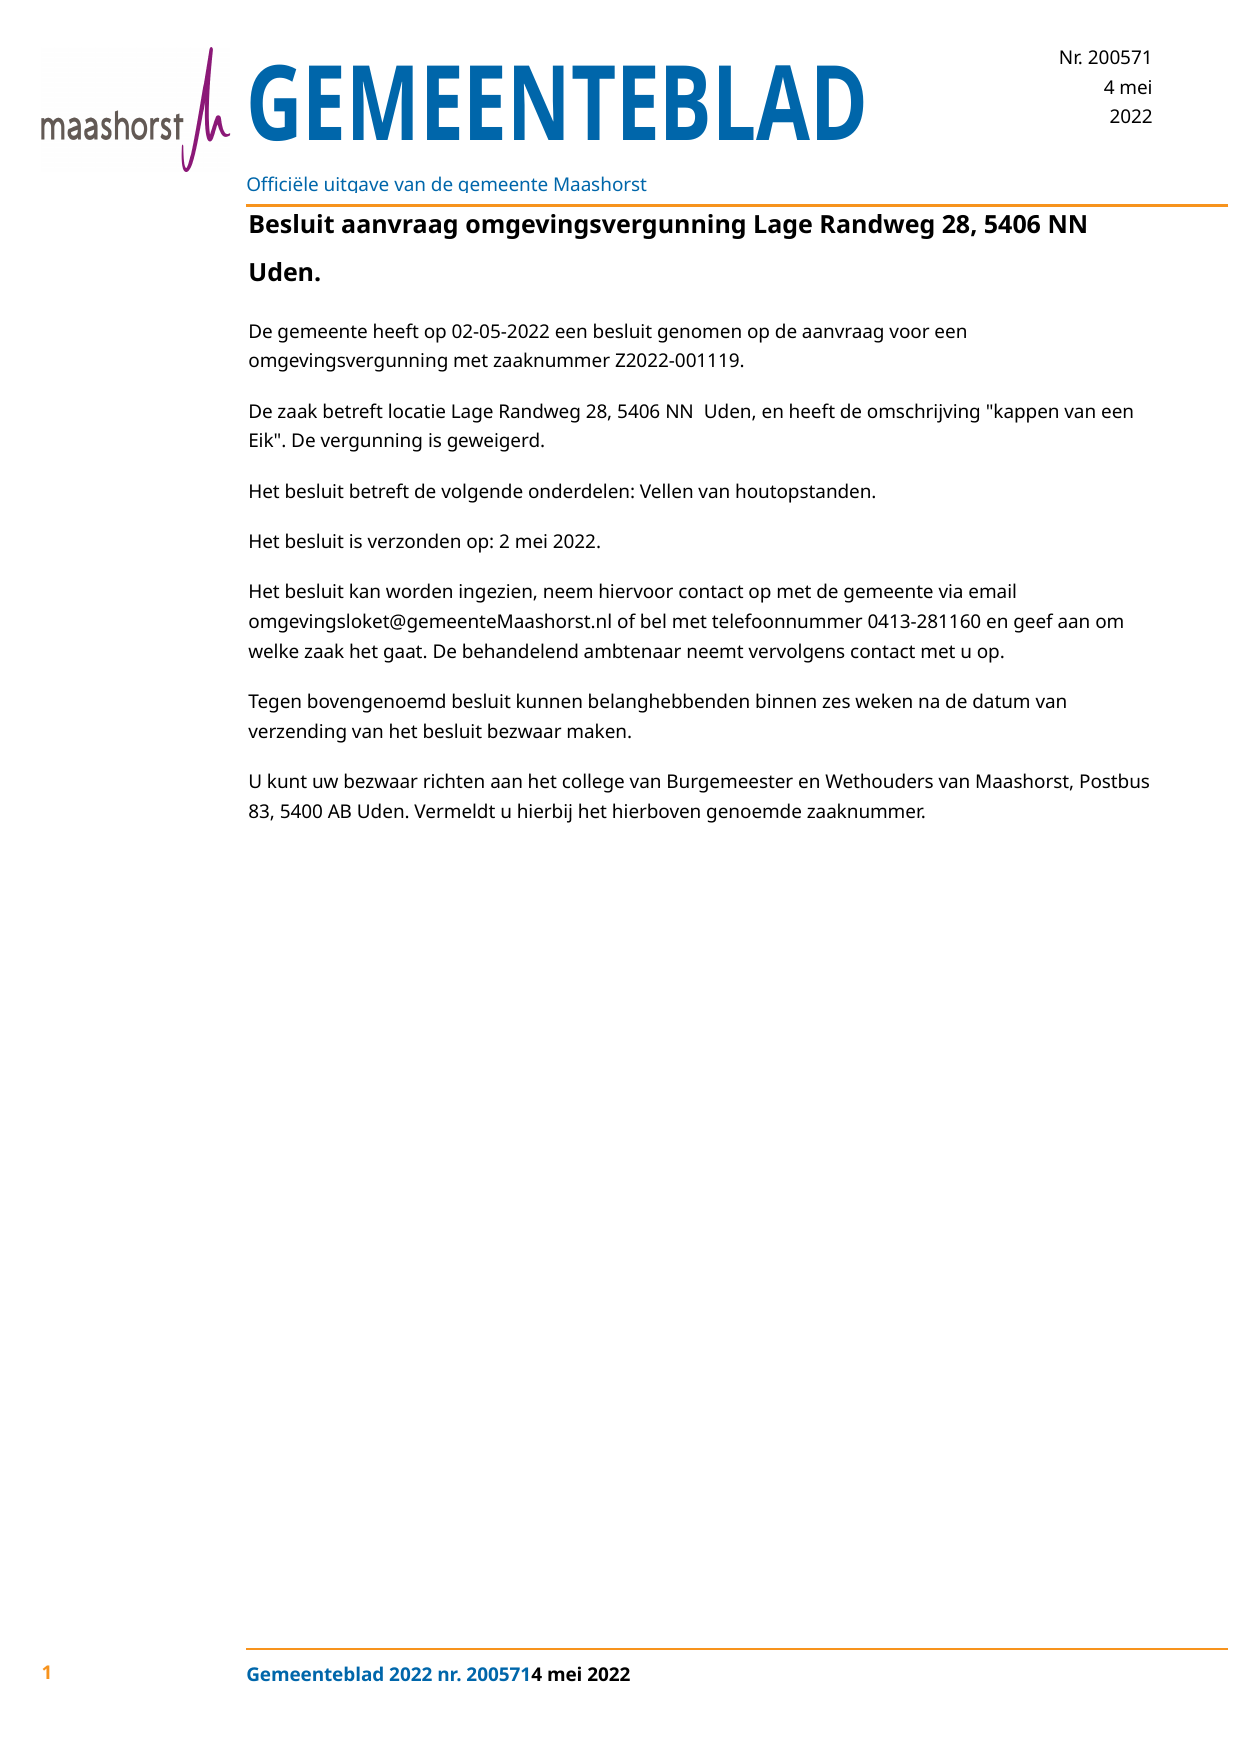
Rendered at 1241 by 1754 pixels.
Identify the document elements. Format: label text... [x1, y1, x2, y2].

text Het besluit kan worden ingezien, neem hiervoor contact op met de gemeente via email omgevingsloket@gemeenteMaashorst.nl of bel met telefoonnummer 0413-281160 en geef aan om welke zaak het gaat. De behandelend ambtenaar neemt vervolgens contact met u op. [248, 579, 1152, 664]
text Tegen bovengenoemd besluit kunnen belanghebbenden binnen zes weken na de datum van verzending van het besluit bezwaar maken. [248, 688, 1152, 744]
text Het besluit betreft de volgende onderdelen: Vellen van houtopstanden. [248, 478, 1152, 504]
picture [41, 47, 231, 172]
text U kunt uw bezwaar richten aan het college van Burgemeester en Wethouders van Maashorst, Postbus 83, 5400 AB Uden. Vermeldt u hierbij het hierboven genoemde zaaknummer. [248, 768, 1152, 824]
text Besluit aanvraag omgevingsvergunning Lage Randweg 28, 5406 NN Uden. [248, 207, 1152, 288]
text Het besluit is verzonden op: 2 mei 2022. [248, 528, 1152, 554]
text De gemeente heeft op 02-05-2022 een besluit genomen op de aanvraag voor een omgevingsvergunning met zaaknummer Z2022-001119. [248, 318, 1152, 373]
text De zaak betreft locatie Lage Randweg 28, 5406 NN Uden, en heeft de omschrijving "kappen van een Eik". De vergunning is geweigerd. [248, 398, 1152, 453]
